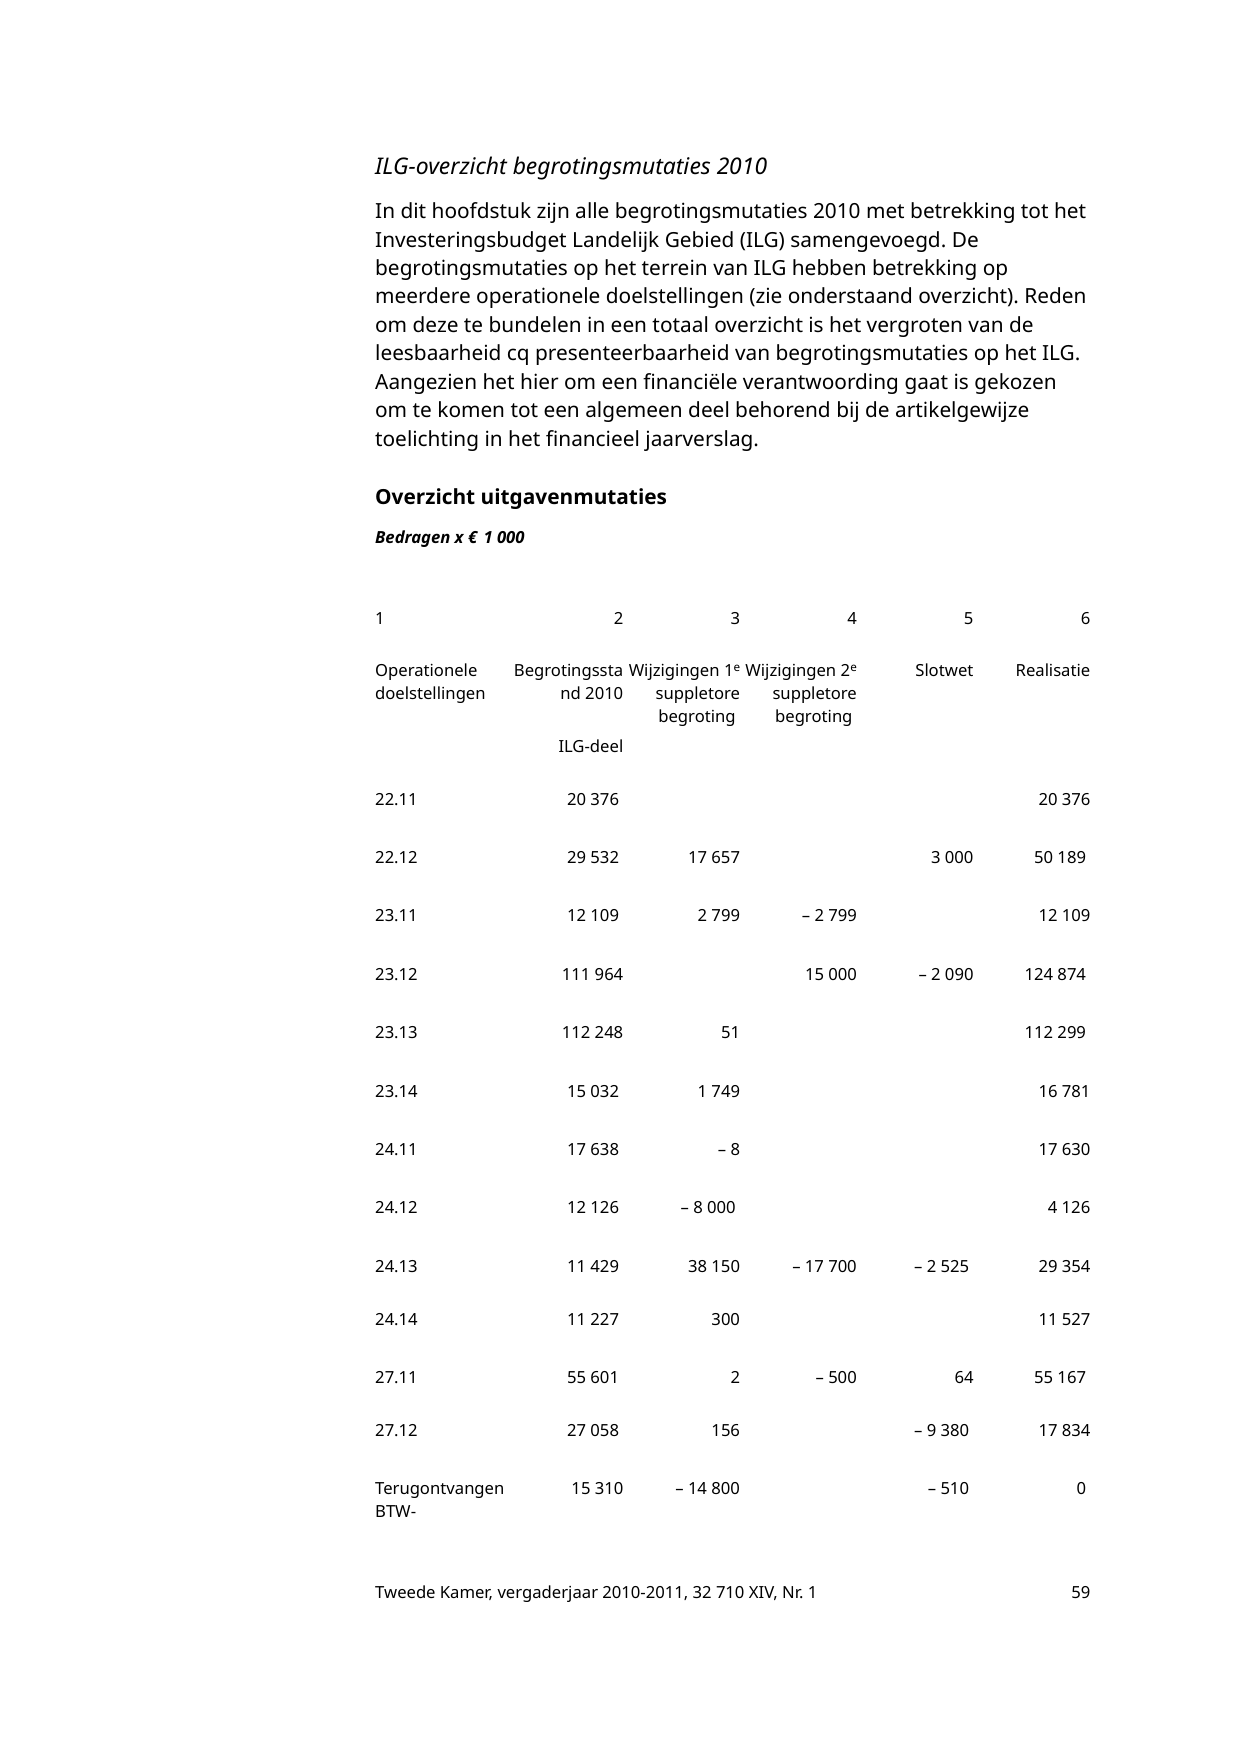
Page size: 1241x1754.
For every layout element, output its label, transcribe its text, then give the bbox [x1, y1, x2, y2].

table_cell 22.11 [375, 787, 506, 846]
table_cell 3 000 [857, 846, 973, 904]
table_cell 50 189 [973, 846, 1090, 904]
table_cell 112 248 [506, 1021, 623, 1079]
text In dit hoofdstuk zijn alle begrotingsmutaties 2010 met betrekking tot het Investeringsbudget Landelijk Gebied (ILG) samengevoegd. De begrotingsmutaties op het terrein van ILG hebben betrekking op meerdere operationele doelstellingen (zie onderstaand overzicht). Reden om deze te bundelen in een totaal overzicht is het vergroten van de leesbaarheid cq presenteerbaarheid van begrotingsmutaties op het ILG. Aangezien het hier om een financiële verantwoording gaat is gekozen om te komen tot een algemeen deel behorend bij de artikelgewijze toelichting in het financieel jaarverslag. [375, 196, 1090, 452]
table_header 5 [857, 606, 973, 659]
table_cell Slotwet [857, 659, 973, 787]
table_cell [740, 1419, 857, 1477]
table_cell 24.12 [375, 1196, 506, 1254]
table_cell [740, 1079, 857, 1138]
table_cell 29 532 [506, 846, 623, 904]
table_cell 112 299 [973, 1021, 1090, 1079]
table_cell – 8 000 [623, 1196, 740, 1254]
table_cell 17 638 [506, 1138, 623, 1196]
table_cell [857, 904, 973, 962]
table_cell 24.11 [375, 1138, 506, 1196]
table_cell – 2 090 [857, 963, 973, 1021]
table_cell 51 [623, 1021, 740, 1079]
table_cell [857, 787, 973, 846]
table_cell [623, 787, 740, 846]
table_cell 17 657 [623, 846, 740, 904]
table_cell 55 167 [973, 1366, 1090, 1418]
table_cell [857, 1138, 973, 1196]
table_cell 11 429 [506, 1255, 623, 1307]
table_header 3 [623, 606, 740, 659]
table_cell [623, 963, 740, 1021]
table_cell 27 058 [506, 1419, 623, 1477]
table_cell 12 109 [973, 904, 1090, 962]
table_cell 111 964 [506, 963, 623, 1021]
table_cell 2 [623, 1366, 740, 1418]
text Bedragen x € 1 000 [375, 526, 1090, 548]
table_cell 124 874 [973, 963, 1090, 1021]
table_cell [740, 1196, 857, 1254]
table_cell 4 126 [973, 1196, 1090, 1254]
table_cell 17 630 [973, 1138, 1090, 1196]
table_cell – 9 380 [857, 1419, 973, 1477]
table_cell – 17 700 [740, 1255, 857, 1307]
table_cell [740, 1021, 857, 1079]
table_cell 24.14 [375, 1307, 506, 1366]
subtitle ILG-overzicht begrotingsmutaties 2010 [375, 150, 1090, 181]
table_cell – 2 525 [857, 1255, 973, 1307]
table_cell 29 354 [973, 1255, 1090, 1307]
table_header 2 [506, 606, 623, 659]
table_cell 23.13 [375, 1021, 506, 1079]
table_cell 0 [973, 1477, 1090, 1535]
table_cell [857, 1307, 973, 1366]
table_cell Realisatie [973, 659, 1090, 787]
table_cell Terugontvangen BTW- [375, 1477, 506, 1535]
table_cell 27.11 [375, 1366, 506, 1418]
table_cell 11 527 [973, 1307, 1090, 1366]
table_cell – 510 [857, 1477, 973, 1535]
table_cell 300 [623, 1307, 740, 1366]
table_cell 15 032 [506, 1079, 623, 1138]
table_cell 17 834 [973, 1419, 1090, 1477]
table_cell [857, 1196, 973, 1254]
table_cell 38 150 [623, 1255, 740, 1307]
table_cell 15 000 [740, 963, 857, 1021]
table_cell 12 109 [506, 904, 623, 962]
table_cell – 8 [623, 1138, 740, 1196]
table_cell 55 601 [506, 1366, 623, 1418]
table_cell – 2 799 [740, 904, 857, 962]
table_header 1 [375, 606, 506, 659]
table_cell Wijzigingen 2e suppletore begroting [740, 659, 857, 787]
table_cell Begrotingsstand 2010 ILG-deel [506, 659, 623, 787]
table_cell 12 126 [506, 1196, 623, 1254]
table_cell 1 749 [623, 1079, 740, 1138]
table_cell [740, 1138, 857, 1196]
table_cell 23.12 [375, 963, 506, 1021]
table_cell [740, 1477, 857, 1535]
table_cell [857, 1079, 973, 1138]
table_cell 16 781 [973, 1079, 1090, 1138]
table_cell 23.14 [375, 1079, 506, 1138]
table_cell 24.13 [375, 1255, 506, 1307]
table_cell [857, 1021, 973, 1079]
table_cell [740, 1307, 857, 1366]
table_cell [740, 787, 857, 846]
table_cell 23.11 [375, 904, 506, 962]
table_cell 20 376 [973, 787, 1090, 846]
table_cell 22.12 [375, 846, 506, 904]
table_cell 27.12 [375, 1419, 506, 1477]
table_cell Operationele doelstellingen [375, 659, 506, 787]
table_cell Wijzigingen 1e suppletore begroting [623, 659, 740, 787]
table_cell 156 [623, 1419, 740, 1477]
table_cell – 14 800 [623, 1477, 740, 1535]
table_cell 20 376 [506, 787, 623, 846]
table_cell 64 [857, 1366, 973, 1418]
table_cell [740, 846, 857, 904]
table_cell – 500 [740, 1366, 857, 1418]
table_cell 11 227 [506, 1307, 623, 1366]
table_header 4 [740, 606, 857, 659]
text Overzicht uitgavenmutaties [375, 482, 1090, 511]
table_cell 2 799 [623, 904, 740, 962]
table_cell 15 310 [506, 1477, 623, 1535]
table_header 6 [973, 606, 1090, 659]
